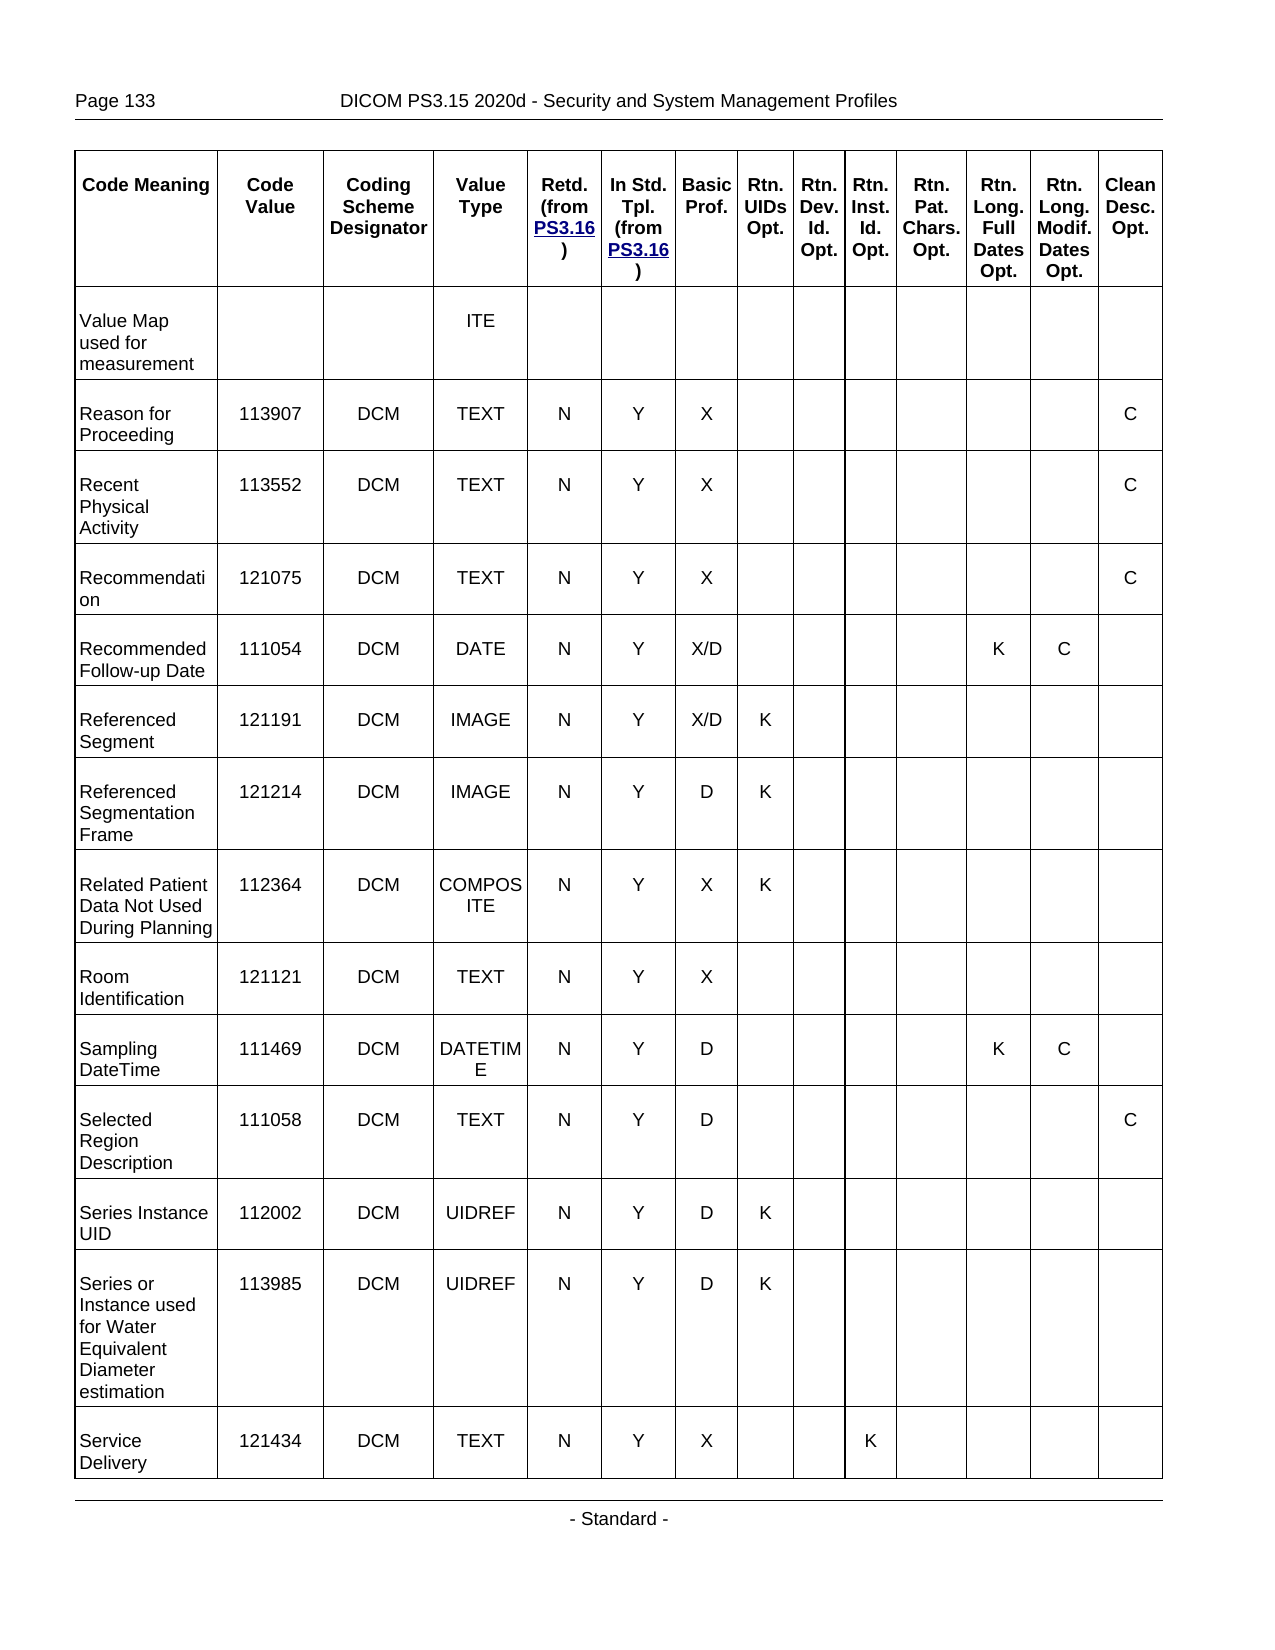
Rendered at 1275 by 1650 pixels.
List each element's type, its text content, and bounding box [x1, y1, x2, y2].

table_cell Y [602, 1179, 675, 1249]
table_cell [846, 1015, 896, 1085]
table_cell 112364 [218, 850, 323, 942]
table_cell [1031, 686, 1098, 757]
table_cell Y [602, 1407, 675, 1477]
table_cell [967, 380, 1030, 450]
table_cell DCM [324, 943, 433, 1013]
table_cell TEXT [434, 380, 527, 450]
table_cell [1099, 287, 1162, 379]
table_cell K [738, 1179, 793, 1249]
table_cell COMPOSITE [434, 850, 527, 942]
table_cell Y [602, 615, 675, 685]
table_cell Selected Region Description [76, 1086, 217, 1177]
table_header Rtn. UIDs Opt. [738, 151, 793, 286]
table_cell X/D [676, 615, 737, 685]
table_cell [967, 1407, 1030, 1477]
table_cell X/D [676, 686, 737, 757]
table_cell Y [602, 758, 675, 849]
table_cell DCM [324, 1407, 433, 1477]
table_header Rtn. Long. Full Dates Opt. [967, 151, 1030, 286]
table_cell N [528, 615, 601, 685]
table_cell [967, 1086, 1030, 1177]
table_cell K [967, 1015, 1030, 1085]
table_cell C [1031, 615, 1098, 685]
table_cell Y [602, 451, 675, 543]
table_cell 111058 [218, 1086, 323, 1177]
table_cell Referenced Segment [76, 686, 217, 757]
table_cell 121214 [218, 758, 323, 849]
table_cell Y [602, 1250, 675, 1406]
table_cell [897, 686, 966, 757]
table_cell K [738, 850, 793, 942]
table_cell [1031, 380, 1098, 450]
table_cell [738, 451, 793, 543]
table_cell [794, 758, 844, 849]
table_cell Sampling DateTime [76, 1015, 217, 1085]
table_header Basic Prof. [676, 151, 737, 286]
table_cell D [676, 1179, 737, 1249]
table_cell [1031, 287, 1098, 379]
table_cell [794, 451, 844, 543]
table_cell ITE [434, 287, 527, 379]
table_cell 121434 [218, 1407, 323, 1477]
table_cell [897, 1015, 966, 1085]
table_cell [1031, 850, 1098, 942]
table_cell UIDREF [434, 1250, 527, 1406]
table_cell N [528, 1015, 601, 1085]
table_cell K [738, 686, 793, 757]
table_cell X [676, 451, 737, 543]
table_cell DCM [324, 380, 433, 450]
table_cell DCM [324, 451, 433, 543]
table_cell [897, 287, 966, 379]
table_cell [794, 1407, 844, 1477]
table_cell D [676, 1250, 737, 1406]
table_cell 111054 [218, 615, 323, 685]
table_cell DCM [324, 544, 433, 614]
table_cell 113985 [218, 1250, 323, 1406]
table_header Code Value [218, 151, 323, 286]
table_cell C [1099, 544, 1162, 614]
table_cell DCM [324, 615, 433, 685]
table_cell DCM [324, 1179, 433, 1249]
table_cell [794, 615, 844, 685]
table_cell UIDREF [434, 1179, 527, 1249]
table_header Rtn. Pat. Chars. Opt. [897, 151, 966, 286]
table_cell X [676, 544, 737, 614]
table_cell N [528, 758, 601, 849]
table_cell [1099, 1250, 1162, 1406]
table_cell N [528, 686, 601, 757]
table_header Value Type [434, 151, 527, 286]
table_cell [738, 943, 793, 1013]
table_cell DATETIME [434, 1015, 527, 1085]
table_cell [967, 686, 1030, 757]
table_cell Recommendation [76, 544, 217, 614]
table_cell [1099, 850, 1162, 942]
table_header Coding Scheme Designator [324, 151, 433, 286]
table_cell [1099, 758, 1162, 849]
table_cell TEXT [434, 544, 527, 614]
table_cell [738, 1015, 793, 1085]
table_cell [738, 1086, 793, 1177]
table_cell C [1031, 1015, 1098, 1085]
table_cell C [1099, 1086, 1162, 1177]
table_cell Series Instance UID [76, 1179, 217, 1249]
table_cell [794, 1015, 844, 1085]
table_cell X [676, 380, 737, 450]
table_cell [846, 380, 896, 450]
table_cell [738, 544, 793, 614]
table_header Rtn. Dev. Id. Opt. [794, 151, 844, 286]
table_cell [846, 686, 896, 757]
table_cell DCM [324, 850, 433, 942]
table_cell K [846, 1407, 896, 1477]
table_header Rtn. Inst. Id. Opt. [846, 151, 896, 286]
table_cell [846, 850, 896, 942]
table_cell [794, 943, 844, 1013]
table_cell DATE [434, 615, 527, 685]
table_cell C [1099, 380, 1162, 450]
table_cell 121121 [218, 943, 323, 1013]
table_cell Recent Physical Activity [76, 451, 217, 543]
table_cell 113907 [218, 380, 323, 450]
table_cell [846, 758, 896, 849]
table_cell X [676, 1407, 737, 1477]
table_cell [846, 287, 896, 379]
table_cell N [528, 1407, 601, 1477]
table_cell [1031, 943, 1098, 1013]
table_cell D [676, 758, 737, 849]
table_cell [1099, 686, 1162, 757]
table_cell N [528, 380, 601, 450]
table_cell Y [602, 1015, 675, 1085]
table_cell [1031, 1086, 1098, 1177]
table_cell N [528, 451, 601, 543]
table_cell Recommended Follow-up Date [76, 615, 217, 685]
table_cell [846, 1179, 896, 1249]
table_cell K [967, 615, 1030, 685]
table_cell [738, 615, 793, 685]
table_cell DCM [324, 1015, 433, 1085]
table_cell [794, 686, 844, 757]
table_cell [794, 287, 844, 379]
table_cell TEXT [434, 1407, 527, 1477]
table_cell [967, 1179, 1030, 1249]
table_cell [846, 451, 896, 543]
table_cell N [528, 943, 601, 1013]
table_cell 113552 [218, 451, 323, 543]
table_cell TEXT [434, 451, 527, 543]
table_cell IMAGE [434, 758, 527, 849]
table_cell X [676, 850, 737, 942]
table_cell [897, 850, 966, 942]
table_cell [1031, 1407, 1098, 1477]
table_cell [967, 544, 1030, 614]
table_cell Y [602, 544, 675, 614]
table_cell N [528, 1250, 601, 1406]
table_cell Related Patient Data Not Used During Planning [76, 850, 217, 942]
table_cell [897, 1086, 966, 1177]
table_cell [738, 380, 793, 450]
table_cell [738, 1407, 793, 1477]
table_cell [846, 1086, 896, 1177]
table_cell TEXT [434, 1086, 527, 1177]
table_cell [738, 287, 793, 379]
table_cell D [676, 1015, 737, 1085]
table_cell [967, 451, 1030, 543]
table_cell [218, 287, 323, 379]
table_cell [794, 850, 844, 942]
table_cell TEXT [434, 943, 527, 1013]
table_cell Y [602, 380, 675, 450]
table_cell [897, 1250, 966, 1406]
table_cell N [528, 1086, 601, 1177]
table_cell DCM [324, 1086, 433, 1177]
table_cell N [528, 1179, 601, 1249]
table_cell [1099, 1179, 1162, 1249]
table_cell Series or Instance used for Water Equivalent Diameter estimation [76, 1250, 217, 1406]
table_cell Y [602, 1086, 675, 1177]
table_cell DCM [324, 686, 433, 757]
table_cell Value Map used for measurement [76, 287, 217, 379]
table_cell [602, 287, 675, 379]
table_header Code Meaning [76, 151, 217, 286]
table_cell DCM [324, 1250, 433, 1406]
table_header Clean Desc. Opt. [1099, 151, 1162, 286]
table_cell X [676, 943, 737, 1013]
table_cell [897, 380, 966, 450]
table_header Rtn. Long. Modif. Dates Opt. [1031, 151, 1098, 286]
table_cell [897, 1179, 966, 1249]
table_cell [897, 615, 966, 685]
table_cell [1099, 1407, 1162, 1477]
table_cell [528, 287, 601, 379]
table_cell [897, 1407, 966, 1477]
table_header Retd. (from PS3.16) [528, 151, 601, 286]
table_cell Y [602, 943, 675, 1013]
table_cell [676, 287, 737, 379]
table_cell [897, 758, 966, 849]
table_cell [1031, 758, 1098, 849]
table_cell [897, 451, 966, 543]
table_cell Y [602, 686, 675, 757]
table_cell [1031, 544, 1098, 614]
table_cell [846, 943, 896, 1013]
table_cell [846, 544, 896, 614]
table_cell N [528, 544, 601, 614]
table_cell [794, 380, 844, 450]
table_cell 121075 [218, 544, 323, 614]
table_cell [897, 943, 966, 1013]
table_cell [1099, 1015, 1162, 1085]
table_cell [324, 287, 433, 379]
table_cell K [738, 1250, 793, 1406]
table_cell Room Identification [76, 943, 217, 1013]
table_cell [794, 1250, 844, 1406]
table_cell Service Delivery [76, 1407, 217, 1477]
table_cell 112002 [218, 1179, 323, 1249]
table_cell [794, 1179, 844, 1249]
table_cell [967, 758, 1030, 849]
table_cell [1031, 451, 1098, 543]
table_cell K [738, 758, 793, 849]
table_cell [1031, 1179, 1098, 1249]
table_cell [1099, 615, 1162, 685]
table_cell Y [602, 850, 675, 942]
table_cell [967, 287, 1030, 379]
table_cell [846, 615, 896, 685]
table_cell [794, 544, 844, 614]
table_cell [1099, 943, 1162, 1013]
table_cell IMAGE [434, 686, 527, 757]
table_cell 121191 [218, 686, 323, 757]
table_cell C [1099, 451, 1162, 543]
table_cell Referenced Segmentation Frame [76, 758, 217, 849]
table_cell D [676, 1086, 737, 1177]
table_cell [794, 1086, 844, 1177]
table_cell N [528, 850, 601, 942]
table_cell Reason for Proceeding [76, 380, 217, 450]
table_cell [967, 1250, 1030, 1406]
table_cell [1031, 1250, 1098, 1406]
table_cell [846, 1250, 896, 1406]
table_cell DCM [324, 758, 433, 849]
table_cell [897, 544, 966, 614]
table_cell [967, 943, 1030, 1013]
table_header In Std. Tpl. (from PS3.16) [602, 151, 675, 286]
table_cell [967, 850, 1030, 942]
table_cell 111469 [218, 1015, 323, 1085]
